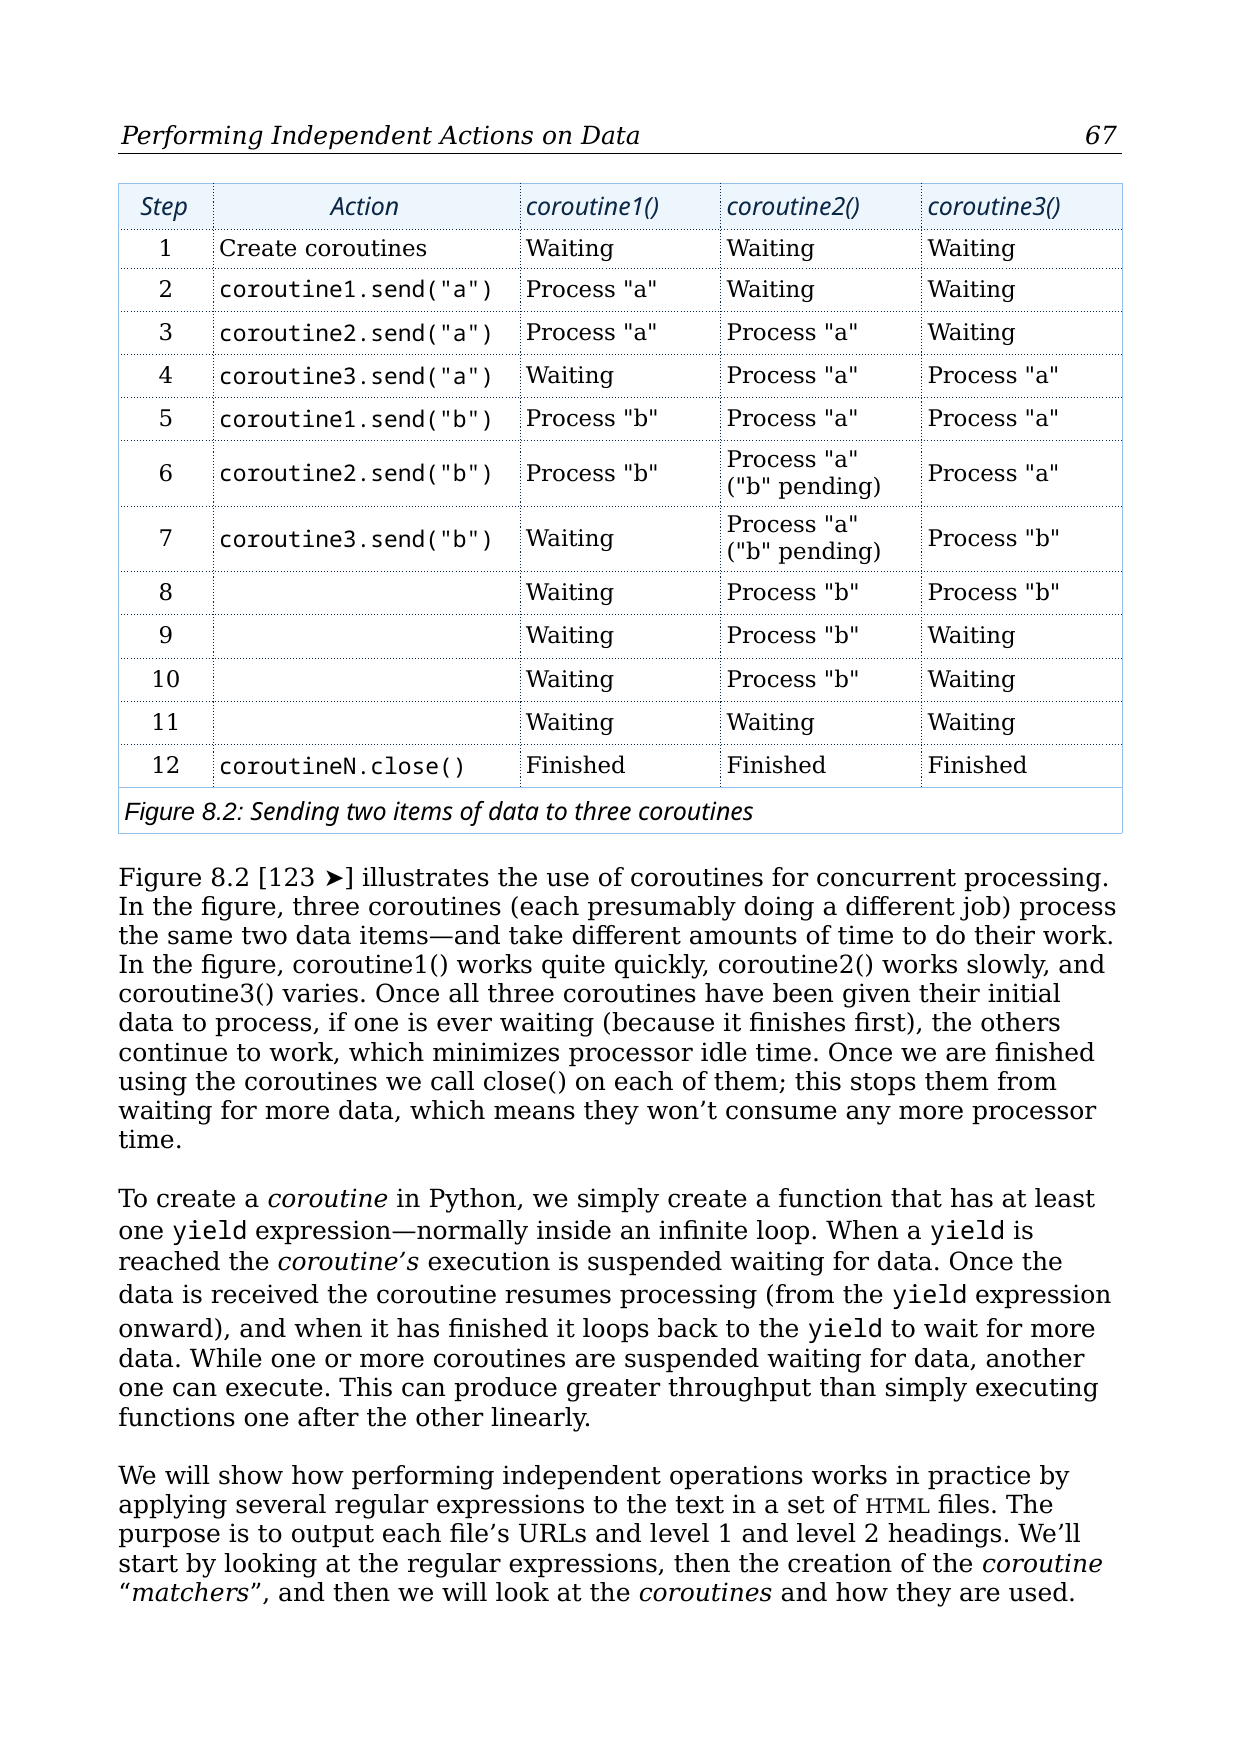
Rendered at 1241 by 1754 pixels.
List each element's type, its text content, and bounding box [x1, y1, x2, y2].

table_header coroutine2() [720, 184, 921, 229]
table_header Action [213, 184, 520, 229]
table_cell Waiting [520, 701, 720, 744]
table_cell Waiting [921, 311, 1122, 354]
table_cell Process "b" [921, 506, 1122, 571]
table_cell 3 [119, 311, 213, 354]
table_cell Process "b" [520, 397, 720, 440]
table_cell Process "a" [921, 397, 1122, 440]
table_cell Figure 8.2: Sending two items of data to three coroutines [119, 788, 1122, 833]
table_cell Process "a" [921, 354, 1122, 397]
table_cell Process "a" ("b" pending) [720, 506, 921, 571]
table_cell Waiting [921, 701, 1122, 744]
table_header coroutine3() [921, 184, 1122, 229]
table_cell Waiting [921, 658, 1122, 701]
table_cell coroutine3.send("b") [213, 506, 520, 571]
table_cell Waiting [520, 354, 720, 397]
table_cell 1 [119, 229, 213, 267]
table_cell 10 [119, 658, 213, 701]
table_cell Waiting [921, 614, 1122, 657]
table_cell 2 [119, 268, 213, 311]
table_cell 12 [119, 744, 213, 787]
table_cell coroutine1.send("a") [213, 268, 520, 311]
table_cell 9 [119, 614, 213, 657]
table_cell Waiting [720, 268, 921, 311]
table_cell 5 [119, 397, 213, 440]
table_cell Process "b" [921, 571, 1122, 614]
table_cell 4 [119, 354, 213, 397]
table_cell 8 [119, 571, 213, 614]
table_cell 7 [119, 506, 213, 571]
text To create a coroutine in Python, we simply create a function that has at least one yield expression—normally inside an infinite loop. When a yield is reached the coroutine’s execution is suspended waiting for data. Once the data is received the coroutine resumes processing (from the yield expression onward), and when it has finished it loops back to the yield to wait for more data. While one or more coroutines are suspended waiting for data, another one can execute. This can produce greater throughput than simply executing functions one after the other linearly. [118, 1184, 1122, 1432]
table_cell Finished [720, 744, 921, 787]
table_cell Waiting [520, 506, 720, 571]
text We will show how performing independent operations works in practice by applying several regular expressions to the text in a set of html files. The purpose is to output each file’s URLs and level 1 and level 2 headings. We’ll start by looking at the regular expressions, then the creation of the coroutine “matchers”, and then we will look at the coroutines and how they are used. [118, 1461, 1122, 1607]
table_cell Process "b" [720, 571, 921, 614]
table_cell coroutine3.send("a") [213, 354, 520, 397]
table_cell Waiting [921, 268, 1122, 311]
table_cell Process "a" [720, 354, 921, 397]
table_cell coroutineN.close() [213, 744, 520, 787]
table_cell Process "a" [720, 397, 921, 440]
table_header coroutine1() [520, 184, 720, 229]
table_cell Process "a" [520, 268, 720, 311]
table_cell Process "b" [720, 658, 921, 701]
table_header Step [119, 184, 213, 229]
table_cell coroutine2.send("a") [213, 311, 520, 354]
table_cell Waiting [520, 571, 720, 614]
table_cell Finished [921, 744, 1122, 787]
table_cell Create coroutines [213, 229, 520, 267]
table_cell [213, 614, 520, 657]
table_cell coroutine2.send("b") [213, 440, 520, 506]
table_cell Waiting [720, 229, 921, 267]
table_cell Waiting [921, 229, 1122, 267]
table_cell 11 [119, 701, 213, 744]
table_cell Process "a" [921, 440, 1122, 506]
table_cell Process "a" [720, 311, 921, 354]
table_cell Waiting [520, 614, 720, 657]
table_cell Process "a" [520, 311, 720, 354]
table_cell Process "a" ("b" pending) [720, 440, 921, 506]
table_cell [213, 701, 520, 744]
table_cell [213, 571, 520, 614]
table_cell coroutine1.send("b") [213, 397, 520, 440]
table_cell Process "b" [520, 440, 720, 506]
table_cell Waiting [720, 701, 921, 744]
table_cell Finished [520, 744, 720, 787]
text Figure 8.2 [123 ➤] illustrates the use of coroutines for concurrent processing. In the figure, three coroutines (each presumably doing a different job) process the same two data items—and take different amounts of time to do their work. In the figure, coroutine1() works quite quickly, coroutine2() works slowly, and coroutine3() varies. Once all three coroutines have been given their initial data to process, if one is ever waiting (because it finishes first), the others continue to work, which minimizes processor idle time. Once we are finished using the coroutines we call close() on each of them; this stops them from waiting for more data, which means they won’t consume any more processor time. [118, 863, 1122, 1154]
table_cell 6 [119, 440, 213, 506]
table_cell [213, 658, 520, 701]
table_cell Waiting [520, 658, 720, 701]
table_cell Waiting [520, 229, 720, 267]
table_cell Process "b" [720, 614, 921, 657]
